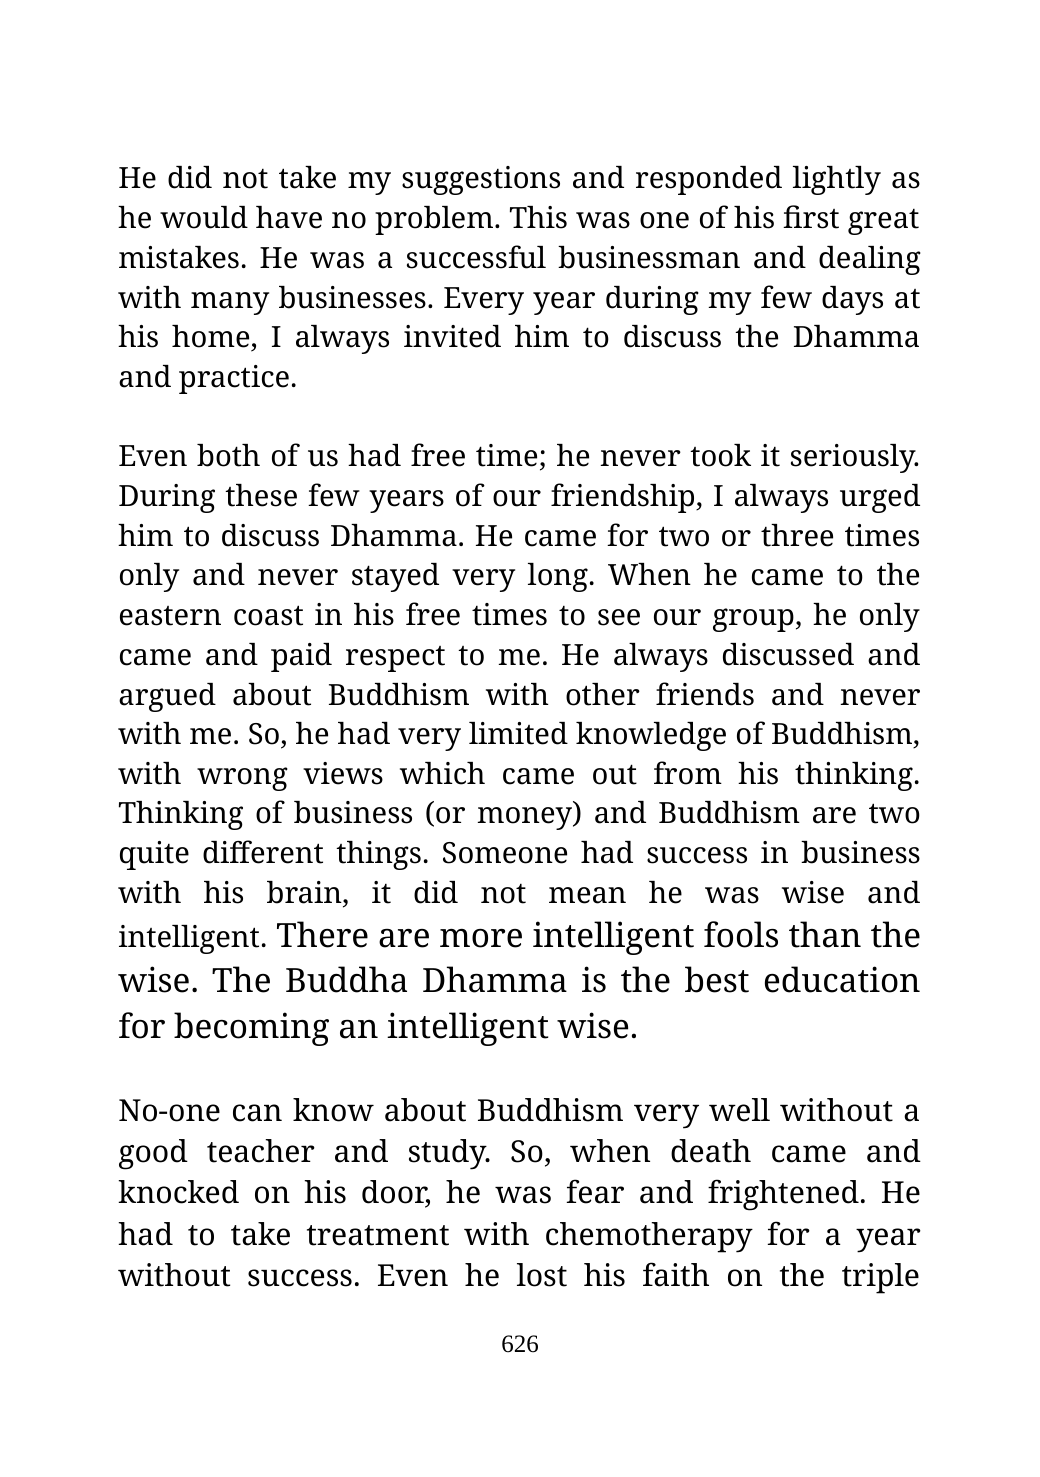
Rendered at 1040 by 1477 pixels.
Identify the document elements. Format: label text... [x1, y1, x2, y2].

text He did not take my suggestions and responded lightly as he would have no problem. This was one of his first great mistakes. He was a successful businessman and dealing with many businesses. Every year during my few days at his home, I always invited him to discuss the Dhamma and practice. Even both of us had free time; he never took it seriously. During these few years of our friendship, I always urged him to discuss Dhamma. He came for two or three times only and never stayed very long. When he came to the eastern coast in his free times to see our group, he only came and paid respect to me. He always discussed and argued about Buddhism with other friends and never with me. So, he had very limited knowledge of Buddhism, with wrong views which came out from his thinking. Thinking of business (or money) and Buddhism are two quite different things. Someone had success in business with his brain, it did not mean he was wise and intelligent. There are more intelligent fools than the wise. The Buddha Dhamma is the best education for becoming an intelligent wise. No-one can know about Buddhism very well without a good teacher and study. So, when death came and knocked on his door, he was fear and frightened. He had to take treatment with chemotherapy for a year without success. Even he lost his faith on the triple [118, 118, 922, 1295]
